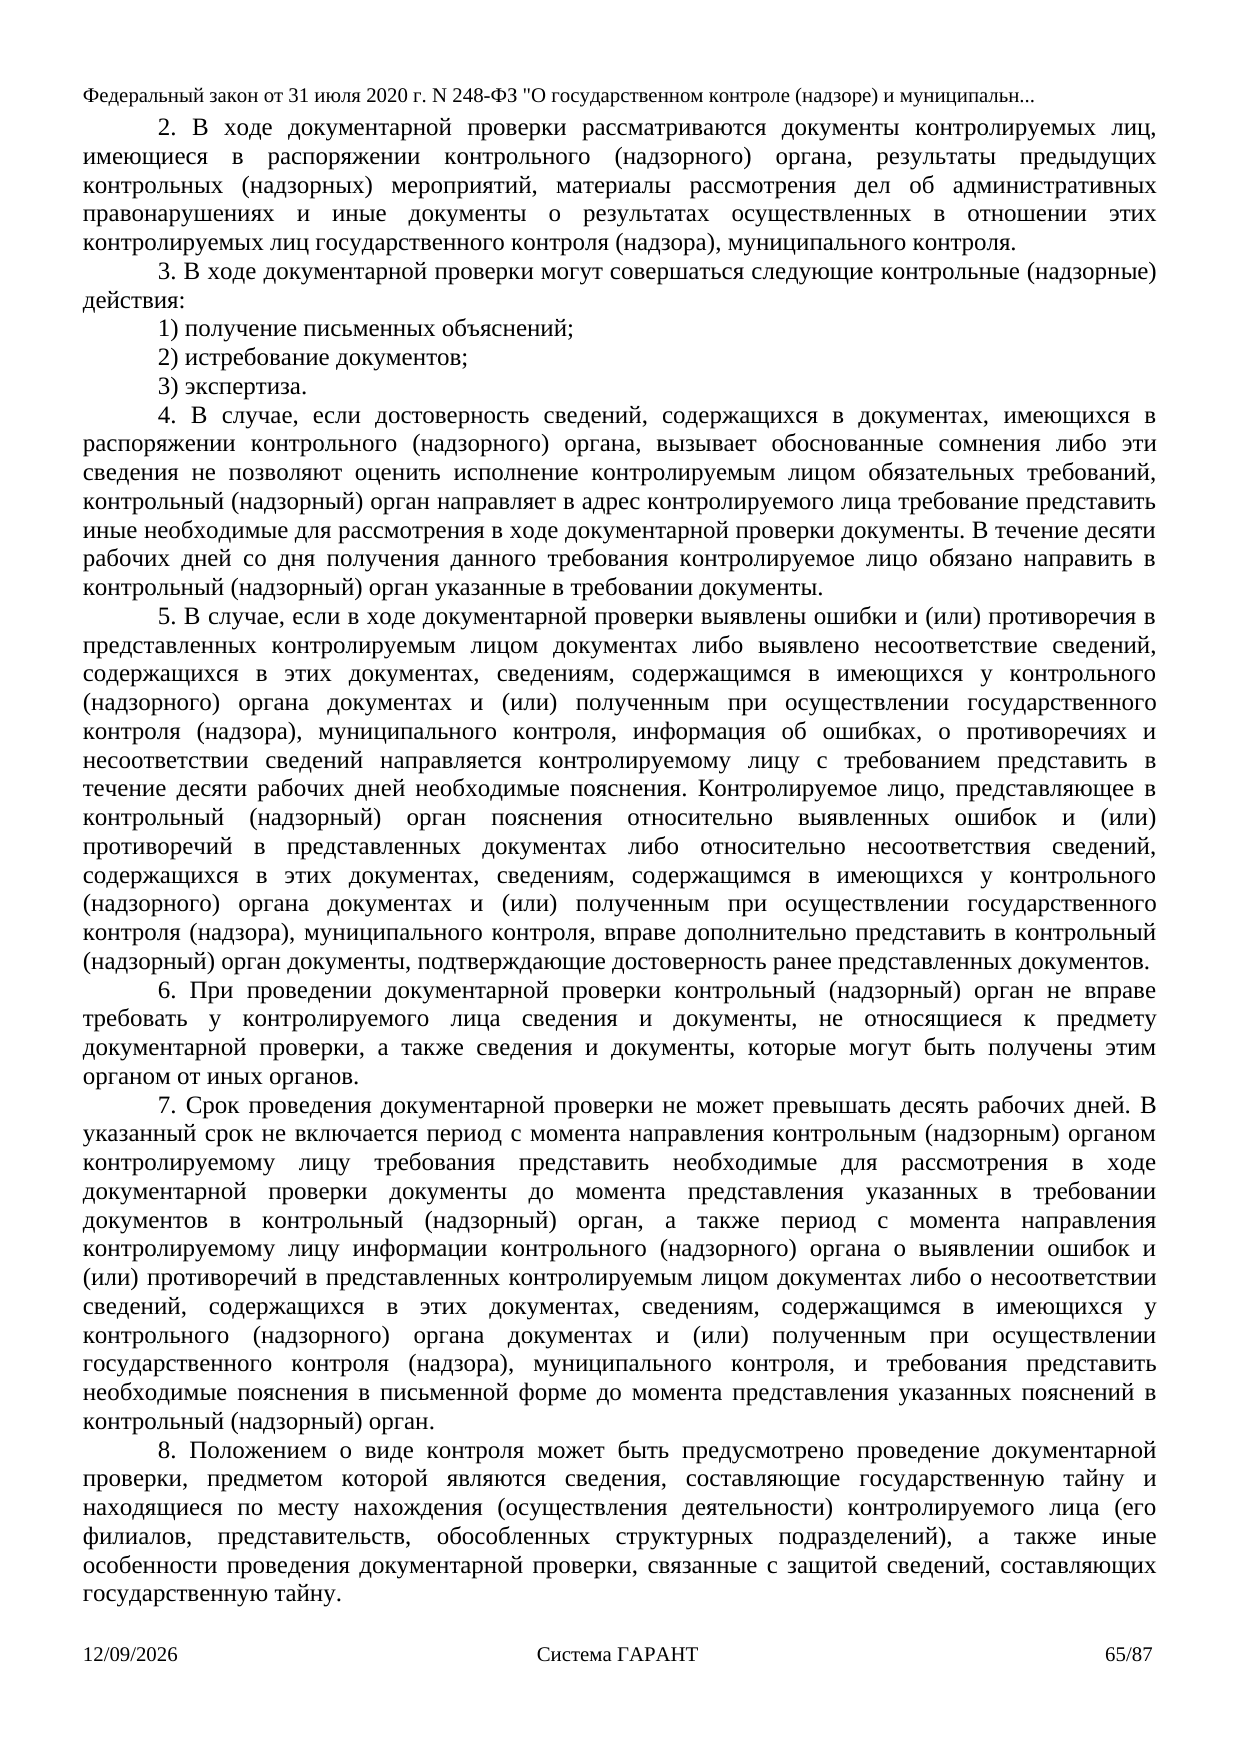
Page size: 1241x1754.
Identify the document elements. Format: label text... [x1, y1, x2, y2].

text 7. Срок проведения документарной проверки не может превышать десять рабочих дней. В указанный срок не включается период с момента направления контрольным (надзорным) органом контролируемому лицу требования представить необходимые для рассмотрения в ходе документарной проверки документы до момента представления указанных в требовании документов в контрольный (надзорный) орган, а также период с момента направления контролируемому лицу информации контрольного (надзорного) органа о выявлении ошибок и (или) противоречий в представленных контролируемым лицом документах либо о несоответствии сведений, содержащихся в этих документах, сведениям, содержащимся в имеющихся у контрольного (надзорного) органа документах и (или) полученным при осуществлении государственного контроля (надзора), муниципального контроля, и требования представить необходимые пояснения в письменной форме до момента представления указанных пояснений в контрольный (надзорный) орган. [83, 1090, 1157, 1435]
text 4. В случае, если достоверность сведений, содержащихся в документах, имеющихся в распоряжении контрольного (надзорного) органа, вызывает обоснованные сомнения либо эти сведения не позволяют оценить исполнение контролируемым лицом обязательных требований, контрольный (надзорный) орган направляет в адрес контролируемого лица требование представить иные необходимые для рассмотрения в ходе документарной проверки документы. В течение десяти рабочих дней со дня получения данного требования контролируемое лицо обязано направить в контрольный (надзорный) орган указанные в требовании документы. [83, 400, 1157, 601]
text 3) экспертиза. [83, 371, 1157, 400]
text 1) получение письменных объяснений; [83, 313, 1157, 342]
text 2) истребование документов; [83, 342, 1157, 371]
text 6. При проведении документарной проверки контрольный (надзорный) орган не вправе требовать у контролируемого лица сведения и документы, не относящиеся к предмету документарной проверки, а также сведения и документы, которые могут быть получены этим органом от иных органов. [83, 975, 1157, 1090]
text 2. В ходе документарной проверки рассматриваются документы контролируемых лиц, имеющиеся в распоряжении контрольного (надзорного) органа, результаты предыдущих контрольных (надзорных) мероприятий, материалы рассмотрения дел об административных правонарушениях и иные документы о результатах осуществленных в отношении этих контролируемых лиц государственного контроля (надзора), муниципального контроля. [83, 112, 1157, 256]
text 8. Положением о виде контроля может быть предусмотрено проведение документарной проверки, предметом которой являются сведения, составляющие государственную тайну и находящиеся по месту нахождения (осуществления деятельности) контролируемого лица (его филиалов, представительств, обособленных структурных подразделений), а также иные особенности проведения документарной проверки, связанные с защитой сведений, составляющих государственную тайну. [83, 1435, 1157, 1607]
text 5. В случае, если в ходе документарной проверки выявлены ошибки и (или) противоречия в представленных контролируемым лицом документах либо выявлено несоответствие сведений, содержащихся в этих документах, сведениям, содержащимся в имеющихся у контрольного (надзорного) органа документах и (или) полученным при осуществлении государственного контроля (надзора), муниципального контроля, информация об ошибках, о противоречиях и несоответствии сведений направляется контролируемому лицу с требованием представить в течение десяти рабочих дней необходимые пояснения. Контролируемое лицо, представляющее в контрольный (надзорный) орган пояснения относительно выявленных ошибок и (или) противоречий в представленных документах либо относительно несоответствия сведений, содержащихся в этих документах, сведениям, содержащимся в имеющихся у контрольного (надзорного) органа документах и (или) полученным при осуществлении государственного контроля (надзора), муниципального контроля, вправе дополнительно представить в контрольный (надзорный) орган документы, подтверждающие достоверность ранее представленных документов. [83, 601, 1157, 975]
text 3. В ходе документарной проверки могут совершаться следующие контрольные (надзорные) действия: [83, 256, 1157, 313]
